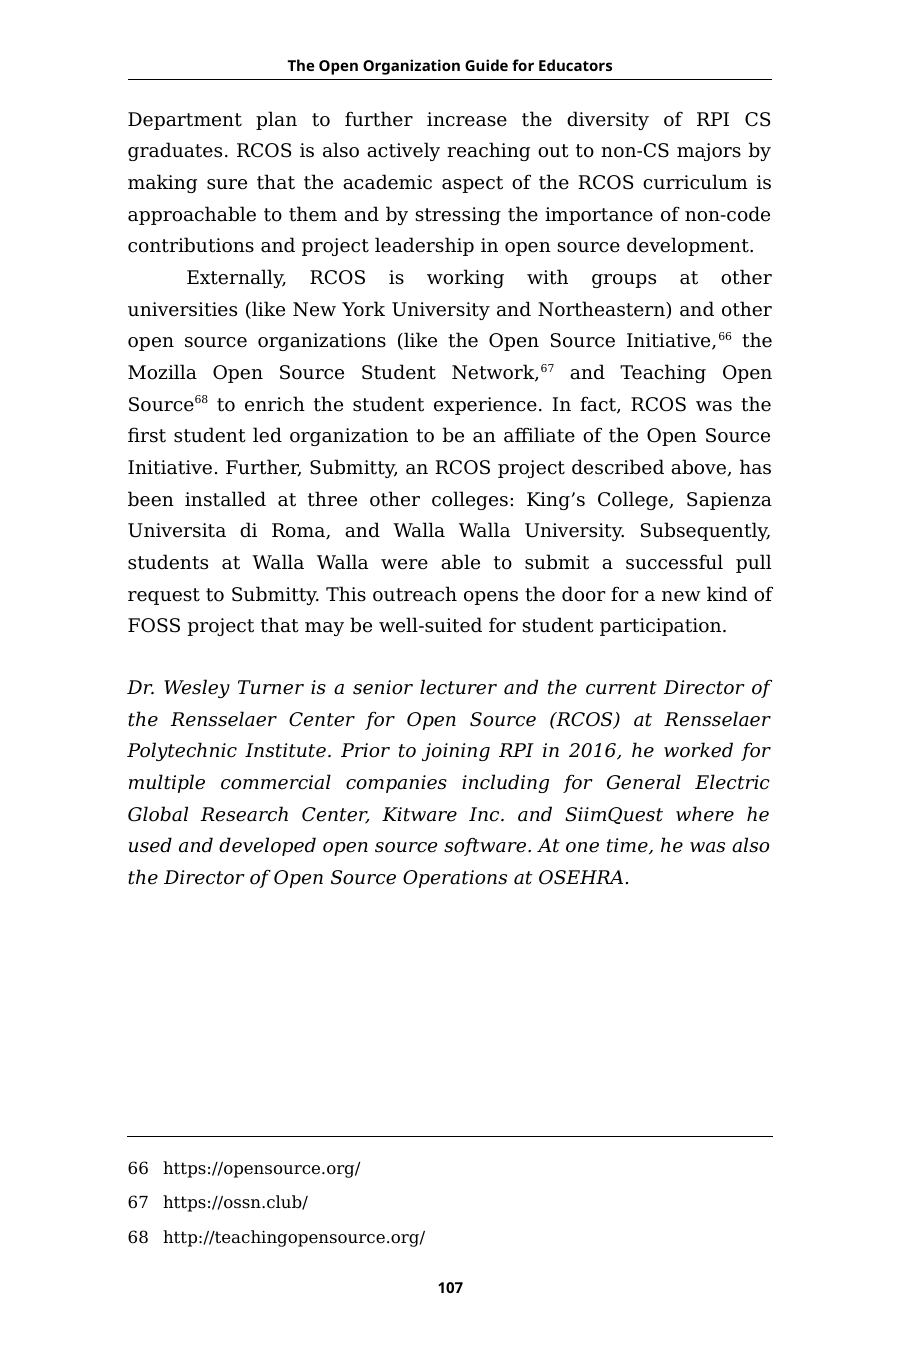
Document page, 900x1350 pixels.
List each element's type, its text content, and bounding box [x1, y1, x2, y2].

text Department plan to further increase the diversity of RPI CS graduates. RCOS is also actively reaching out to non-CS majors by making sure that the academic aspect of the RCOS curriculum is approachable to them and by stressing the importance of non-code contributions and project leadership in open source development. [127, 109, 772, 257]
text http://teachingopensource.org/ [127, 1228, 772, 1247]
text Dr. Wesley Turner is a senior lecturer and the current Director of the Rensselaer Center for Open Source (RCOS) at Rensselaer Polytechnic Institute. Prior to joining RPI in 2016, he worked for multiple commercial companies including for General Electric Global Research Center, Kitware Inc. and SiimQuest where he used and developed open source software. At one time, he was also the Director of Open Source Operations at OSEHRA. [127, 677, 772, 889]
text Externally, RCOS is working with groups at other universities (like New York University and Northeastern) and other open source organizations (like the Open Source Initiative, the Mozilla Open Source Student Network, and Teaching Open Source to enrich the student experience. In fact, RCOS was the first student led organization to be an affiliate of the Open Source Initiative. Further, Submitty, an RCOS project described above, has been installed at three other colleges: King’s College, Sapienza Universita di Roma, and Walla Walla University. Subsequently, students at Walla Walla were able to submit a successful pull request to Submitty. This outreach opens the door for a new kind of FOSS project that may be well-suited for student participation. [127, 267, 772, 637]
text https://opensource.org/ [127, 1159, 772, 1178]
text https://ossn.club/ [127, 1193, 772, 1213]
